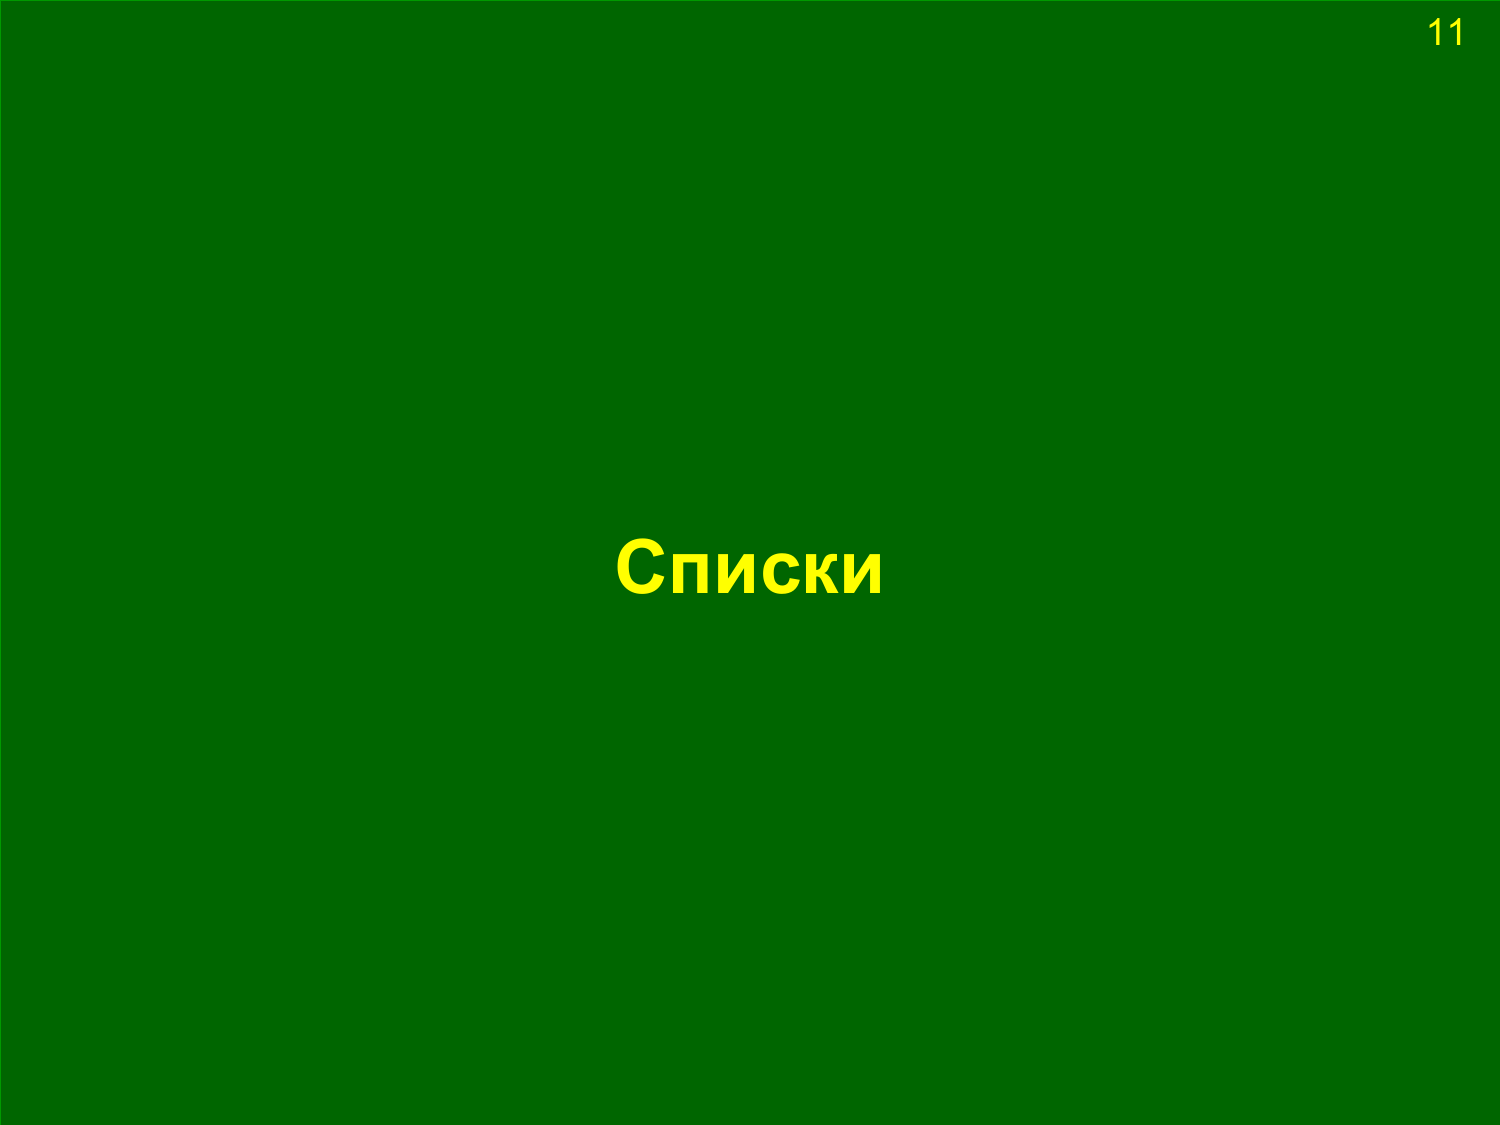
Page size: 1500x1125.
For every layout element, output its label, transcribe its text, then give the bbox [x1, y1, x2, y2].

title Списки [75, 473, 1425, 662]
